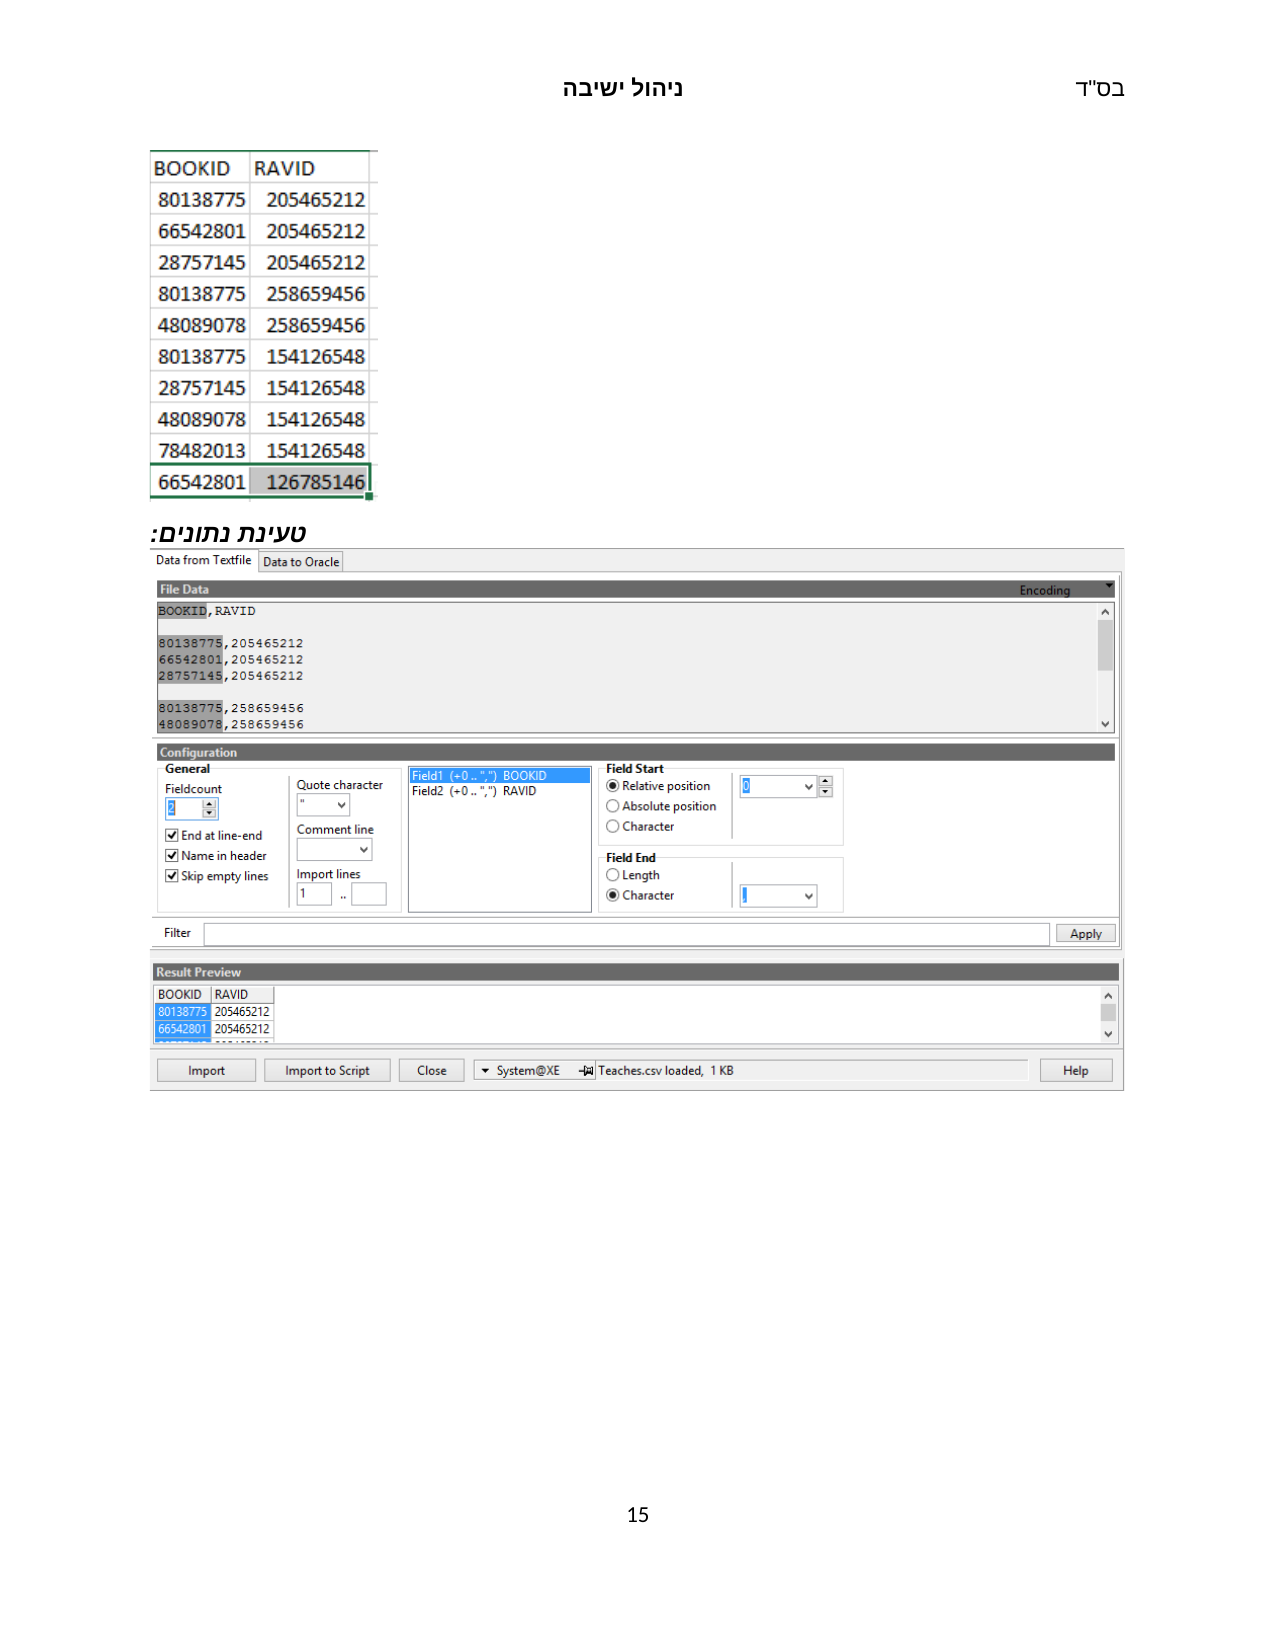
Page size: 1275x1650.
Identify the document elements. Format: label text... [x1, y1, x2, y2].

text טעינת נתונים: [150, 519, 1125, 548]
